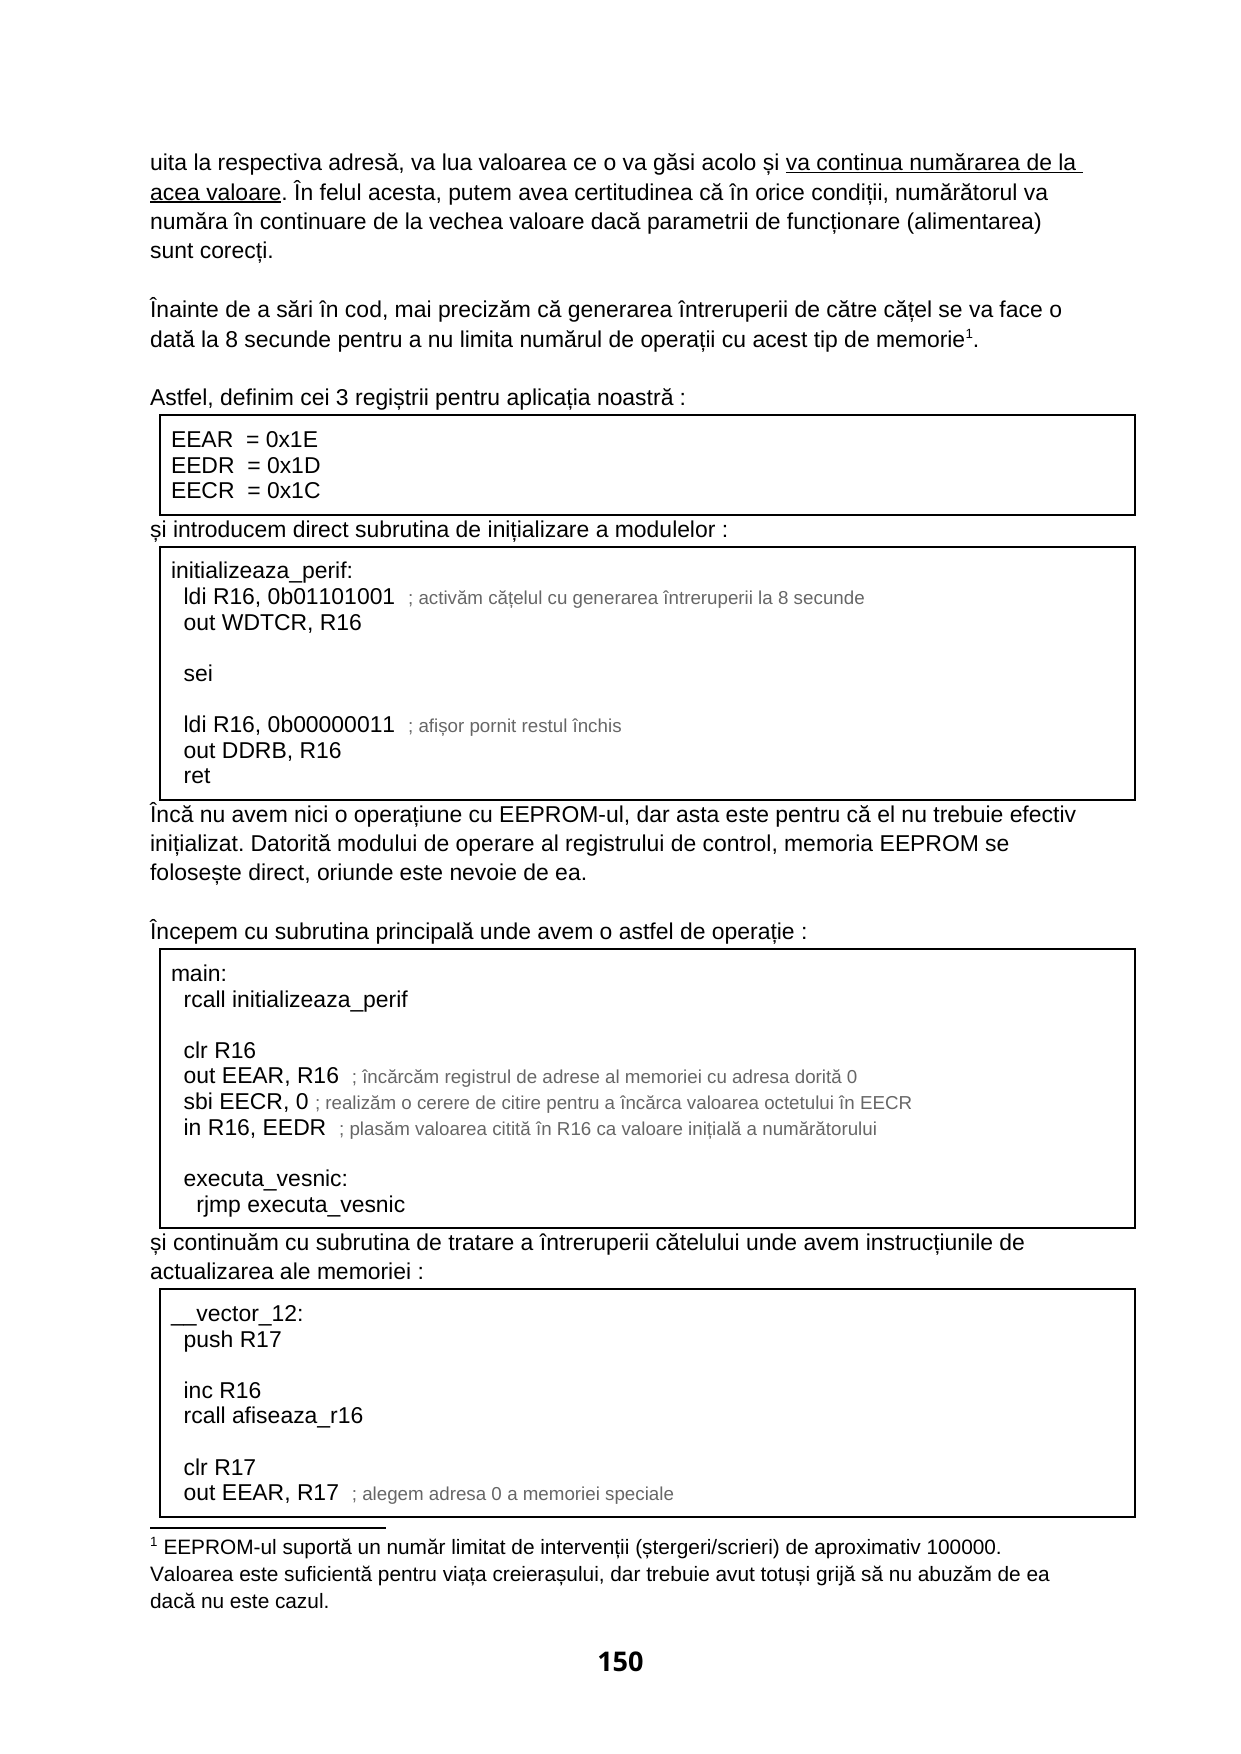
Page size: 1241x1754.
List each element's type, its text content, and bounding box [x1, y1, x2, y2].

table_header EEAR = 0x1E EEDR = 0x1D EECR = 0x1C [161, 416, 1134, 514]
text uita la respectiva adresă, va lua valoarea ce o va găsi acolo și va continua numărarea de la acea valoare. În felul acesta, putem avea certitudinea că în orice condiții, numărătorul va număra în continuare de la vechea valoare dacă parametrii de funcționare (alimentarea) sunt corecți. [150, 150, 1091, 264]
table_header main: rcall initializeaza_perif clr R16 out EEAR, R16 ; încărcăm registrul de adrese al memoriei cu adresa dorită 0 sbi EECR, 0 ; realizăm o cerere de citire pentru a încărca valoarea octetului în EECR in R16, EEDR ; plasăm valoarea citită în R16 ca valoare inițială a numărătorului executa_vesnic: rjmp executa_vesnic [161, 950, 1134, 1227]
text Începem cu subrutina principală unde avem o astfel de operație : [150, 919, 1091, 944]
text și continuăm cu subrutina de tratare a întreruperii cătelului unde avem instrucțiunile de actualizarea ale memoriei : [150, 1229, 1091, 1284]
table_header initializeaza_perif: ldi R16, 0b01101001 ; activăm cățelul cu generarea întreruperii la 8 secunde out WDTCR, R16 sei ldi R16, 0b00000011 ; afișor pornit restul închis out DDRB, R16 ret [161, 548, 1134, 799]
text EEPROM-ul suportă un număr limitat de intervenții (ștergeri/scrieri) de aproximativ 100000. Valoarea este suficientă pentru viața creierașului, dar trebuie avut totuși grijă să nu abuzăm de ea dacă nu este cazul. [150, 1534, 1091, 1613]
text Înainte de a sări în cod, mai precizăm că generarea întreruperii de către cățel se va face o dată la 8 secunde pentru a nu limita numărul de operații cu acest tip de memorie. [150, 297, 1091, 352]
table_header __vector_12: push R17 inc R16 rcall afiseaza_r16 clr R17 out EEAR, R17 ; alegem adresa 0 a memoriei speciale [161, 1290, 1134, 1516]
text și introducem direct subrutina de inițializare a modulelor : [150, 516, 1091, 542]
text Astfel, definim cei 3 regiștrii pentru aplicația noastră : [150, 385, 1091, 411]
text Încă nu avem nici o operațiune cu EEPROM-ul, dar asta este pentru că el nu trebuie efectiv inițializat. Datorită modului de operare al registrului de control, memoria EEPROM se folosește direct, oriunde este nevoie de ea. [150, 801, 1091, 886]
